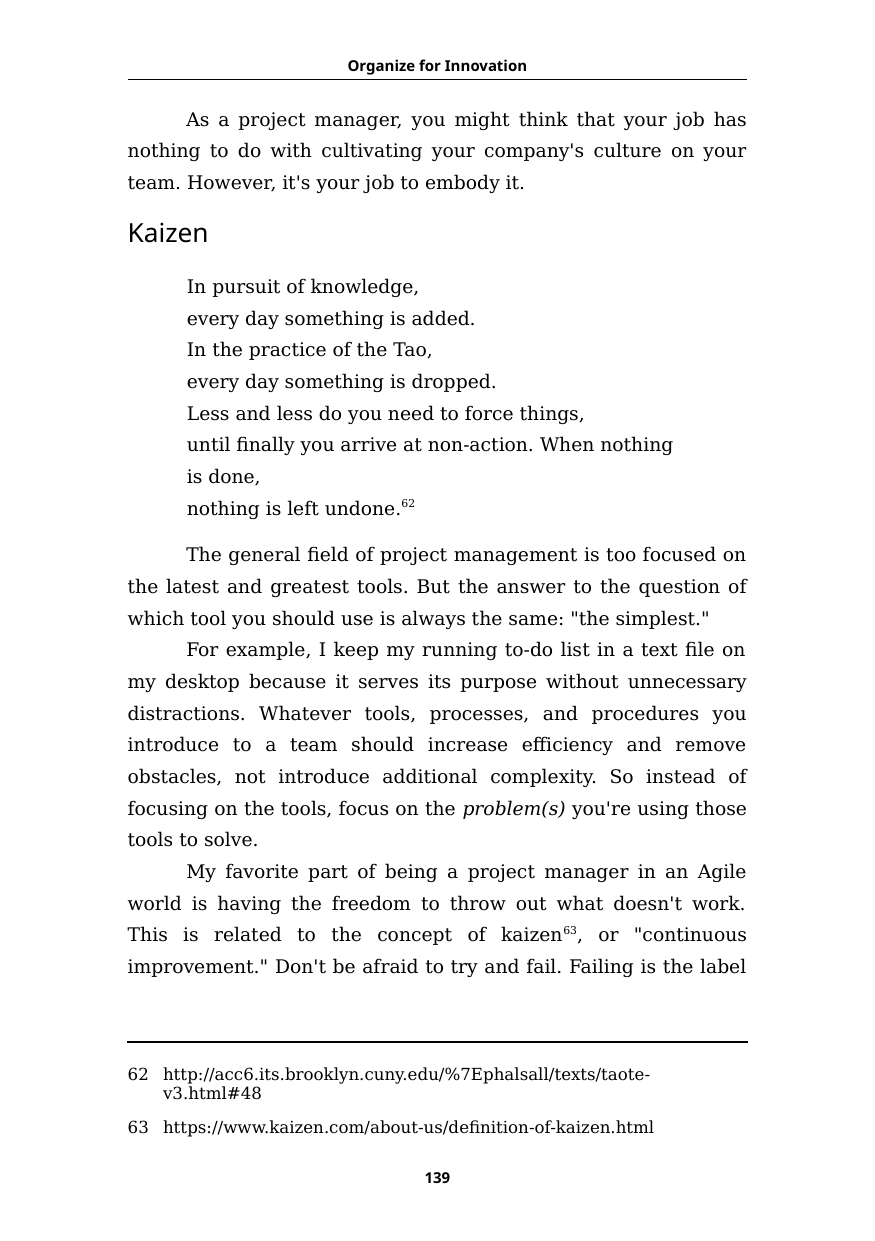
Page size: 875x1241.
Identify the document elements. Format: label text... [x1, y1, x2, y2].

text My favorite part of being a project manager in an Agile world is having the freedom to throw out what doesn't work. This is related to the concept of kaizen, or "continuous improvement." Don't be afraid to try and fail. Failing is the label [127, 861, 747, 978]
text As a project manager, you might think that your job has nothing to do with cultivating your company's culture on your team. However, it's your job to embody it. [127, 109, 747, 194]
text In pursuit of knowledge, every day something is added. In the practice of the Tao, every day something is dropped. Less and less do you need to force things, until finally you arrive at non-action. When nothing is done, nothing is left undone. [187, 276, 688, 520]
text https://www.kaizen.com/about-us/definition-of-kaizen.html [127, 1118, 747, 1138]
subtitle Kaizen [127, 218, 747, 249]
text The general field of project management is too focused on the latest and greatest tools. But the answer to the question of which tool you should use is always the same: "the simplest." [127, 544, 747, 630]
text For example, I keep my running to-do list in a text file on my desktop because it serves its purpose without unnecessary distractions. Whatever tools, processes, and procedures you introduce to a team should increase efficiency and remove obstacles, not introduce additional complexity. So instead of focusing on the tools, focus on the problem(s) you're using those tools to solve. [127, 639, 747, 851]
text http://acc6.its.brooklyn.cuny.edu/%7Ephalsall/texts/taote-v3.html#48 [127, 1064, 747, 1103]
